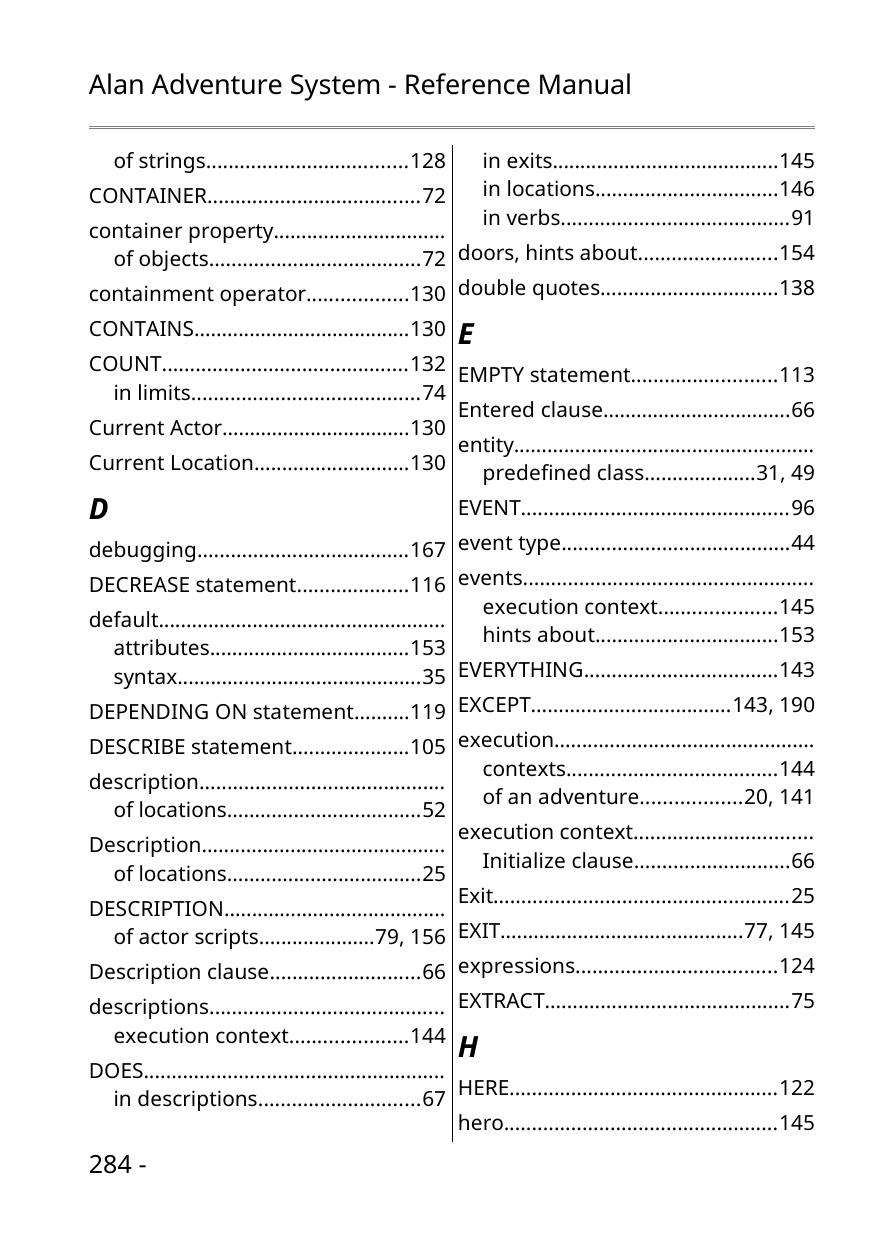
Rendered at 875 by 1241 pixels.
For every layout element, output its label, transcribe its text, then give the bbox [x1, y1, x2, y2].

text EXIT 77, 145 [458, 916, 815, 944]
text Exit 25 [458, 881, 815, 909]
text E [458, 313, 815, 353]
text double quotes 138 [458, 273, 815, 301]
text of locations 25 [113, 859, 446, 887]
text in locations 146 [482, 174, 815, 203]
text containment operator 130 [88, 279, 446, 308]
text execution context [458, 817, 815, 846]
text of locations 52 [113, 795, 446, 824]
text CONTAINS 130 [88, 314, 446, 343]
text CONTAINER 72 [88, 181, 446, 209]
text in exits 145 [482, 146, 815, 174]
text execution context 144 [113, 1021, 446, 1049]
text contexts 144 [482, 754, 815, 782]
text DOES [88, 1056, 446, 1084]
text of objects 72 [113, 244, 446, 273]
text execution [458, 725, 815, 754]
text DEPENDING ON statement 119 [88, 697, 446, 725]
text of an adventure 20, 141 [482, 782, 815, 811]
text H [458, 1027, 815, 1066]
text in verbs 91 [482, 203, 815, 231]
text event type 44 [458, 528, 815, 557]
text Initialize clause 66 [482, 846, 815, 874]
text EXTRACT 75 [458, 986, 815, 1014]
text of strings 128 [113, 146, 446, 174]
text entity [458, 429, 815, 458]
text events [458, 563, 815, 592]
text Current Location 130 [88, 448, 446, 476]
text expressions 124 [458, 951, 815, 979]
text EVERYTHING 143 [458, 655, 815, 684]
text D [88, 488, 446, 528]
text execution context 145 [482, 592, 815, 620]
text Description [88, 830, 446, 859]
text Entered clause 66 [458, 394, 815, 423]
text Description clause 66 [88, 957, 446, 986]
text EMPTY statement 113 [458, 359, 815, 388]
text Current Actor 130 [88, 413, 446, 441]
text predefined class 31, 49 [482, 458, 815, 487]
text descriptions [88, 992, 446, 1021]
text EXCEPT 143, 190 [458, 690, 815, 719]
text DECREASE statement 116 [88, 569, 446, 598]
text HERE 122 [458, 1073, 815, 1101]
text EVENT 96 [458, 493, 815, 522]
text doors, hints about 154 [458, 238, 815, 266]
text container property [88, 216, 446, 244]
text DESCRIPTION [88, 894, 446, 922]
text attributes 153 [113, 633, 446, 662]
text syntax 35 [113, 662, 446, 690]
text debugging 167 [88, 534, 446, 563]
text hero 145 [458, 1108, 815, 1136]
text COUNT 132 [88, 349, 446, 378]
text description [88, 767, 446, 795]
text default [88, 604, 446, 633]
text hints about 153 [482, 620, 815, 649]
text DESCRIBE statement 105 [88, 732, 446, 760]
text in descriptions 67 [113, 1084, 446, 1113]
text of actor scripts 79, 156 [113, 922, 446, 951]
text in limits 74 [113, 378, 446, 406]
